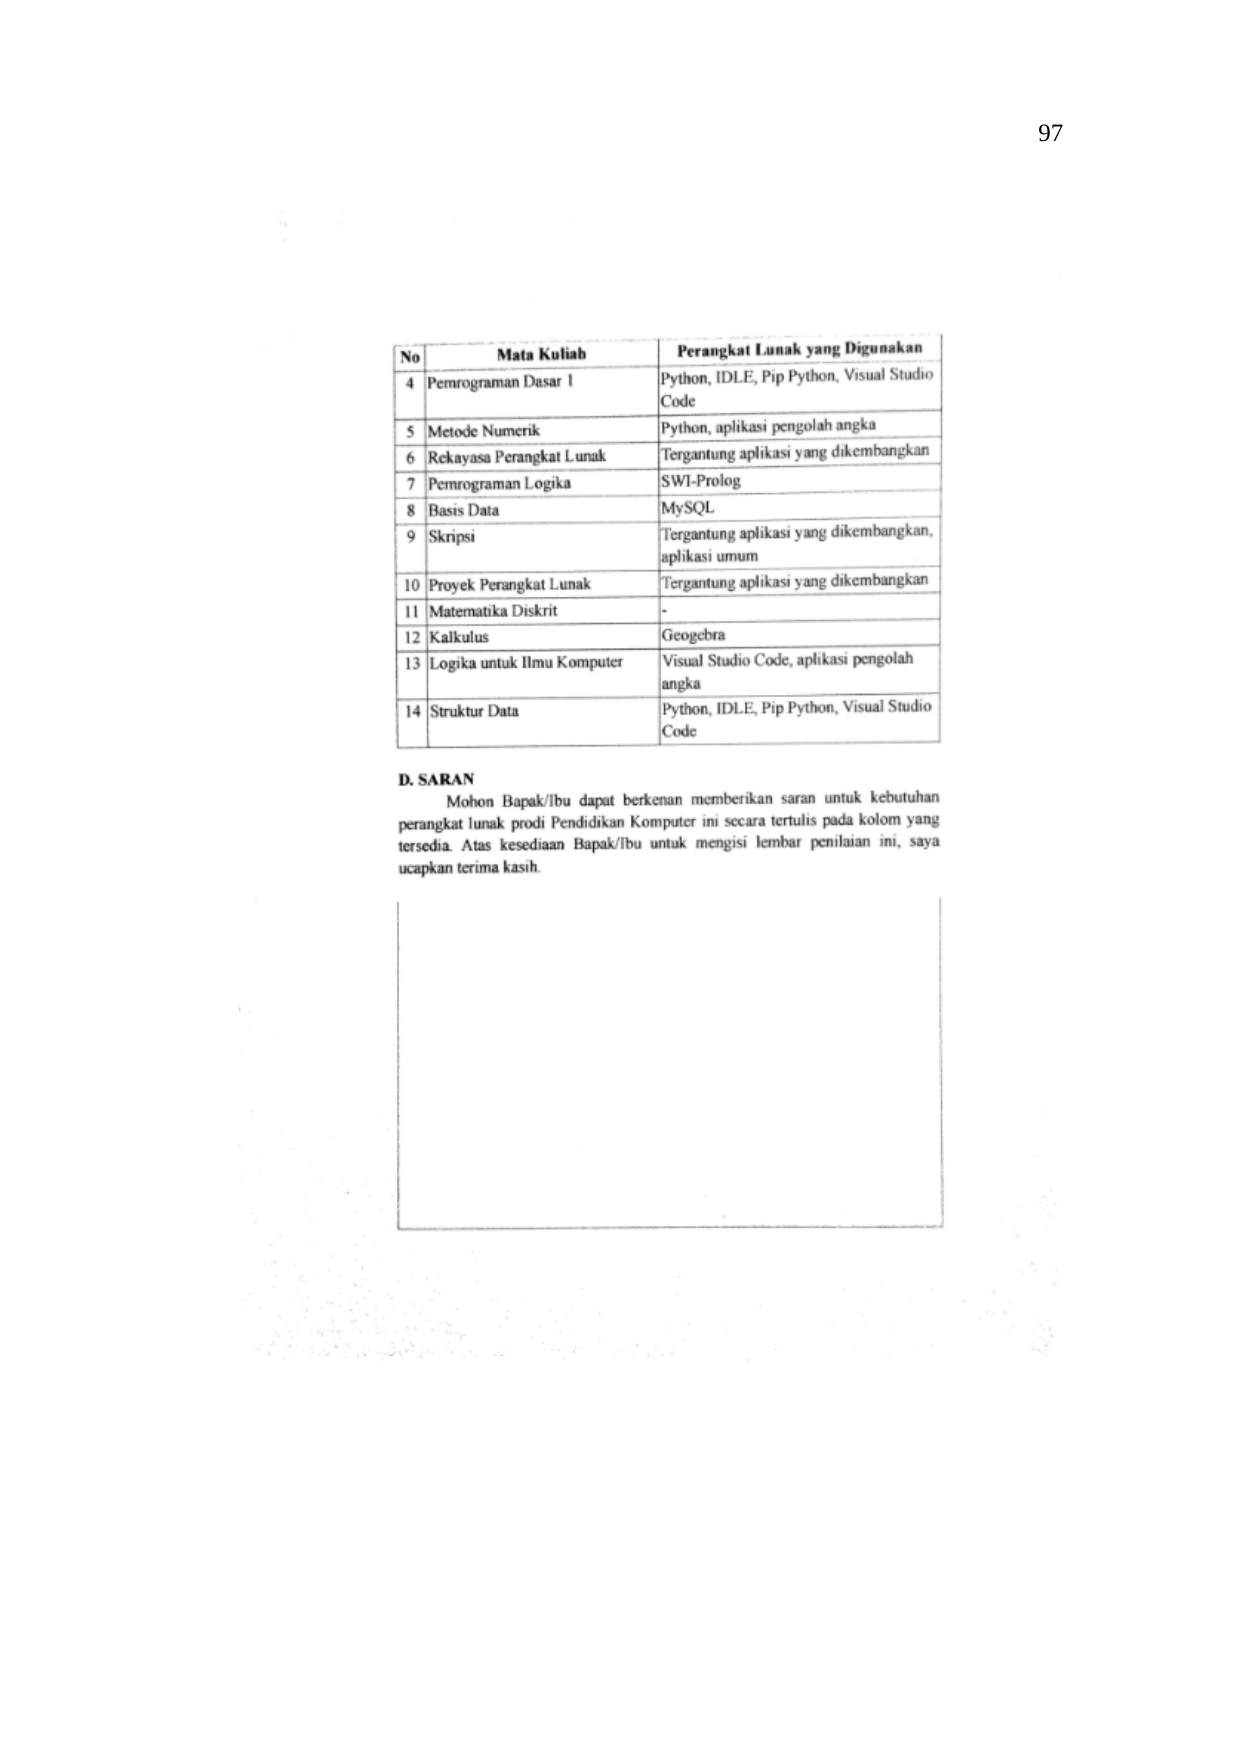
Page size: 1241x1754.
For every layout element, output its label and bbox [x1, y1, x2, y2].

picture [239, 208, 1060, 1361]
